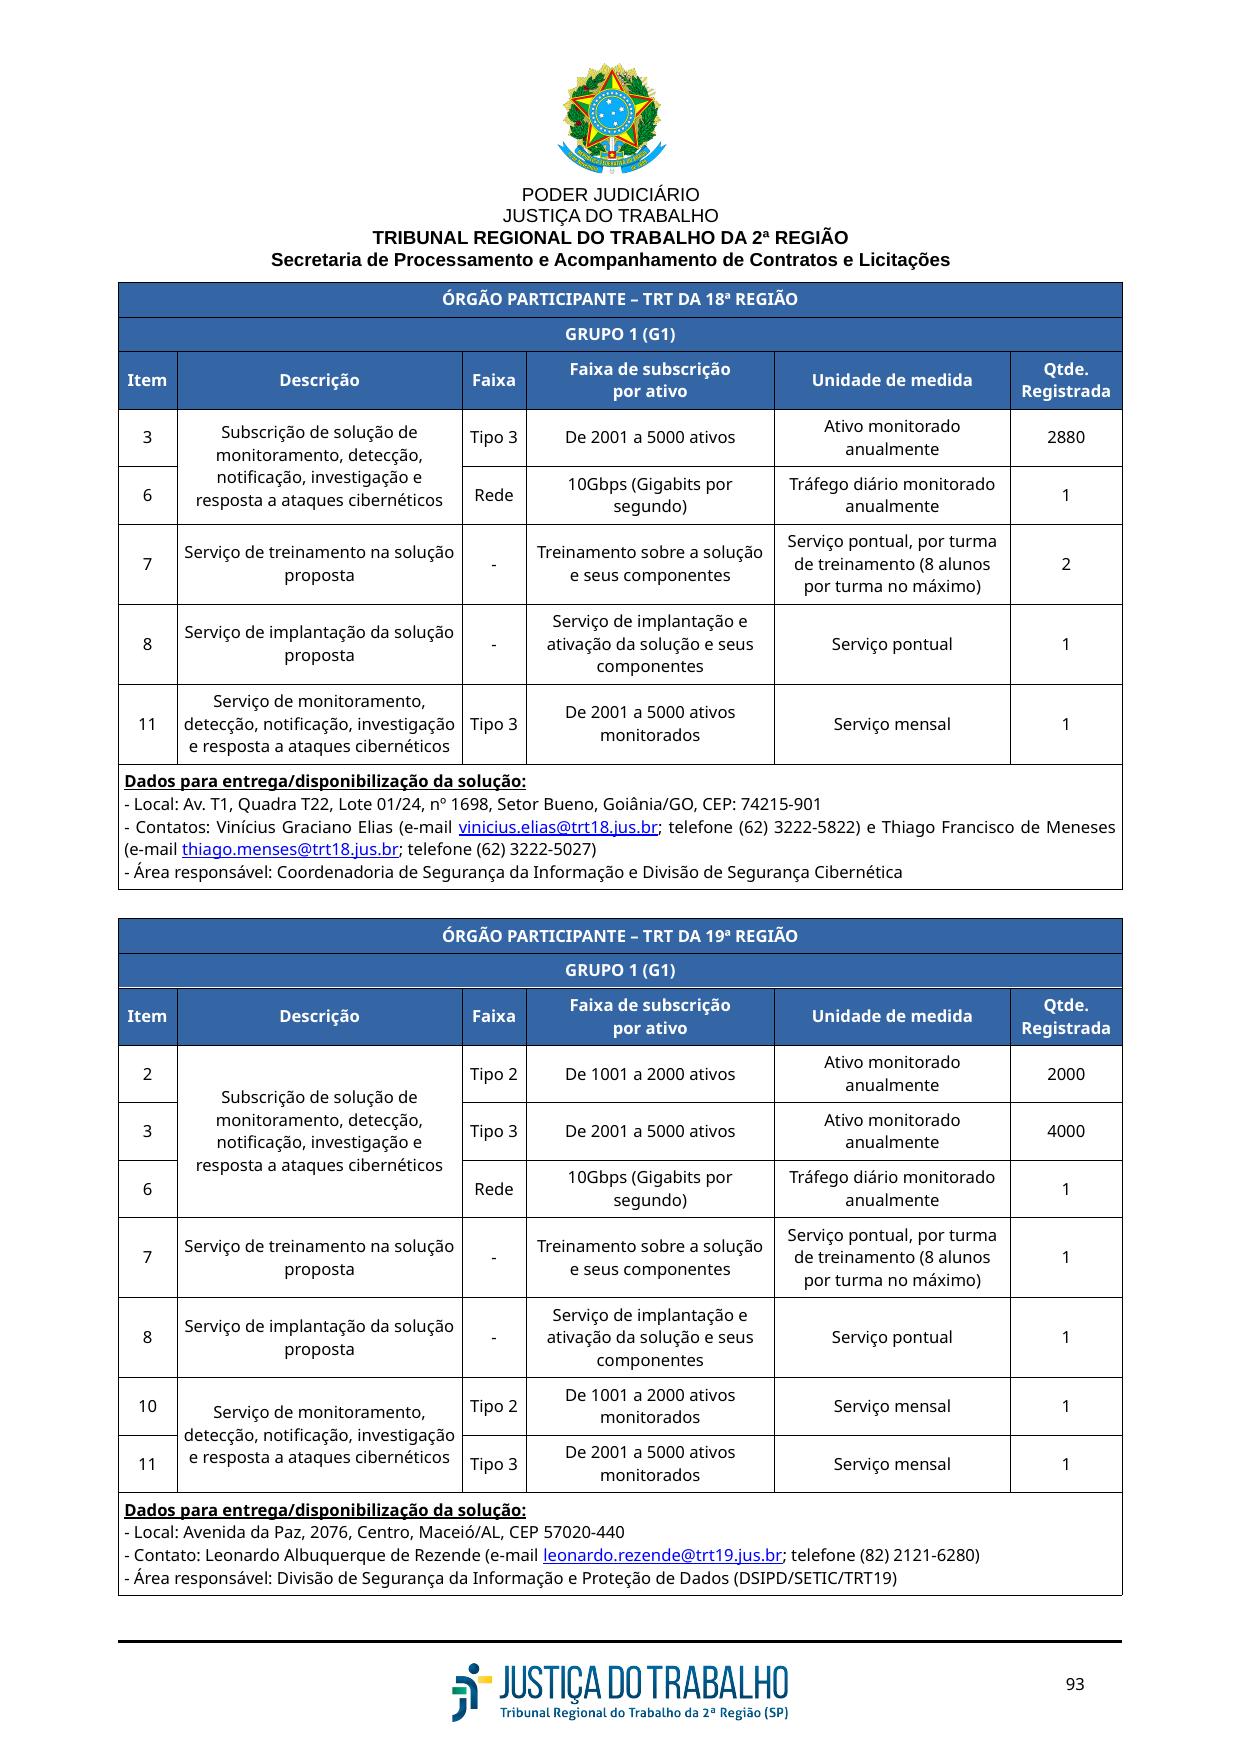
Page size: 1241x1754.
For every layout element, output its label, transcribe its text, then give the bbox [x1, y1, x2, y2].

table_cell 3 [119, 1103, 177, 1160]
table_cell Tipo 3 [463, 1436, 526, 1492]
table_cell 8 [119, 1298, 177, 1377]
table_cell Faixa [463, 989, 526, 1045]
table_header ÓRGÃO PARTICIPANTE – TRT DA 18ª REGIÃO [119, 283, 1122, 317]
table_cell Item [119, 989, 177, 1045]
table_cell Serviço de treinamento na solução proposta [178, 525, 462, 603]
table_cell Faixa de subscrição por ativo [527, 352, 774, 409]
table_cell 2000 [1011, 1046, 1122, 1102]
table_cell 1 [1011, 1218, 1122, 1297]
table_cell Serviço de implantação e ativação da solução e seus componentes [527, 1298, 774, 1377]
table_cell GRUPO 1 (G1) [119, 318, 1122, 351]
table_cell Rede [463, 1161, 526, 1217]
table_cell Tipo 3 [463, 1103, 526, 1160]
table_cell - [463, 1298, 526, 1377]
table_cell De 2001 a 5000 ativos [527, 410, 774, 466]
table_cell 7 [119, 525, 177, 603]
table_cell - [463, 525, 526, 603]
table_cell 4000 [1011, 1103, 1122, 1160]
table_cell Subscrição de solução de monitoramento, detecção, notificação, investigação e resposta a ataques cibernéticos [178, 1046, 462, 1217]
table_cell 10Gbps (Gigabits por segundo) [527, 1161, 774, 1217]
table_cell 8 [119, 605, 177, 684]
table_cell Tráfego diário monitorado anualmente [775, 1161, 1010, 1217]
table_cell Serviço de treinamento na solução proposta [178, 1218, 462, 1297]
table_cell Tipo 3 [463, 685, 526, 764]
table_cell Serviço pontual [775, 605, 1010, 684]
table_cell Serviço de implantação da solução proposta [178, 1298, 462, 1377]
table_cell Unidade de medida [775, 352, 1010, 409]
table_cell Qtde. Registrada [1011, 352, 1122, 409]
table_cell 1 [1011, 1298, 1122, 1377]
table_cell 2 [119, 1046, 177, 1102]
table_cell Tráfego diário monitorado anualmente [775, 467, 1010, 523]
table_cell - [463, 1218, 526, 1297]
table_cell 11 [119, 685, 177, 764]
table_cell 1 [1011, 467, 1122, 523]
table_cell De 1001 a 2000 ativos [527, 1046, 774, 1102]
table_cell Item [119, 352, 177, 409]
table_cell Serviço mensal [775, 685, 1010, 764]
table_cell Serviço pontual, por turma de treinamento (8 alunos por turma no máximo) [775, 525, 1010, 603]
table_cell 1 [1011, 1161, 1122, 1217]
table_cell Faixa de subscrição por ativo [527, 989, 774, 1045]
table_cell Dados para entrega/disponibilização da solução: - Local: Av. T1, Quadra T22, Lote 01/24, nº 1698, Setor Bueno, Goiânia/GO, CEP: 74215-901 - Contatos: Vinícius Graciano Elias (e-mail vinicius.elias@trt18.jus.br; telefone (62) 3222-5822) e Thiago Francisco de Meneses (e-mail thiago.menses@trt18.jus.br; telefone (62) 3222-5027) - Área responsável: Coordenadoria de Segurança da Informação e Divisão de Segurança Cibernética [119, 765, 1122, 889]
table_cell Serviço de implantação e ativação da solução e seus componentes [527, 605, 774, 684]
table_cell Serviço de implantação da solução proposta [178, 605, 462, 684]
picture [452, 1663, 788, 1722]
table_cell 10 [119, 1378, 177, 1435]
table_cell Ativo monitorado anualmente [775, 410, 1010, 466]
table_cell Tipo 2 [463, 1378, 526, 1435]
table_cell Rede [463, 467, 526, 523]
table_cell 10Gbps (Gigabits por segundo) [527, 467, 774, 523]
table_cell Descrição [178, 989, 462, 1045]
table_cell Serviço mensal [775, 1436, 1010, 1492]
table_cell De 2001 a 5000 ativos monitorados [527, 685, 774, 764]
table_cell - [463, 605, 526, 684]
table_cell De 2001 a 5000 ativos monitorados [527, 1436, 774, 1492]
table_cell Qtde. Registrada [1011, 989, 1122, 1045]
table_cell 2 [1011, 525, 1122, 603]
table_cell GRUPO 1 (G1) [119, 954, 1122, 987]
table_cell Descrição [178, 352, 462, 409]
table_cell Ativo monitorado anualmente [775, 1103, 1010, 1160]
table_cell Serviço pontual [775, 1298, 1010, 1377]
table_cell Dados para entrega/disponibilização da solução: - Local: Avenida da Paz, 2076, Centro, Maceió/AL, CEP 57020-440 - Contato: Leonardo Albuquerque de Rezende (e-mail leonardo.rezende@trt19.jus.br; telefone (82) 2121-6280) - Área responsável: Divisão de Segurança da Informação e Proteção de Dados (DSIPD/SETIC/TRT19) [119, 1493, 1122, 1595]
table_cell 7 [119, 1218, 177, 1297]
table_cell 2880 [1011, 410, 1122, 466]
table_cell 3 [119, 410, 177, 466]
table_cell 1 [1011, 1436, 1122, 1492]
table_cell De 2001 a 5000 ativos [527, 1103, 774, 1160]
table_cell 6 [119, 467, 177, 523]
table_cell Treinamento sobre a solução e seus componentes [527, 1218, 774, 1297]
table_cell Ativo monitorado anualmente [775, 1046, 1010, 1102]
table_cell Faixa [463, 352, 526, 409]
table_cell Serviço pontual, por turma de treinamento (8 alunos por turma no máximo) [775, 1218, 1010, 1297]
table_cell 1 [1011, 685, 1122, 764]
table_cell De 1001 a 2000 ativos monitorados [527, 1378, 774, 1435]
table_cell Serviço de monitoramento, detecção, notificação, investigação e resposta a ataques cibernéticos [178, 685, 462, 764]
table_cell Unidade de medida [775, 989, 1010, 1045]
table_header ÓRGÃO PARTICIPANTE – TRT DA 19ª REGIÃO [119, 919, 1122, 953]
table_cell Serviço de monitoramento, detecção, notificação, investigação e resposta a ataques cibernéticos [178, 1378, 462, 1492]
table_cell Serviço mensal [775, 1378, 1010, 1435]
table_cell Subscrição de solução de monitoramento, detecção, notificação, investigação e resposta a ataques cibernéticos [178, 410, 462, 523]
table_cell 11 [119, 1436, 177, 1492]
table_cell Treinamento sobre a solução e seus componentes [527, 525, 774, 603]
table_cell Tipo 3 [463, 410, 526, 466]
table_cell 6 [119, 1161, 177, 1217]
table_cell 1 [1011, 605, 1122, 684]
table_cell Tipo 2 [463, 1046, 526, 1102]
table_cell 1 [1011, 1378, 1122, 1435]
